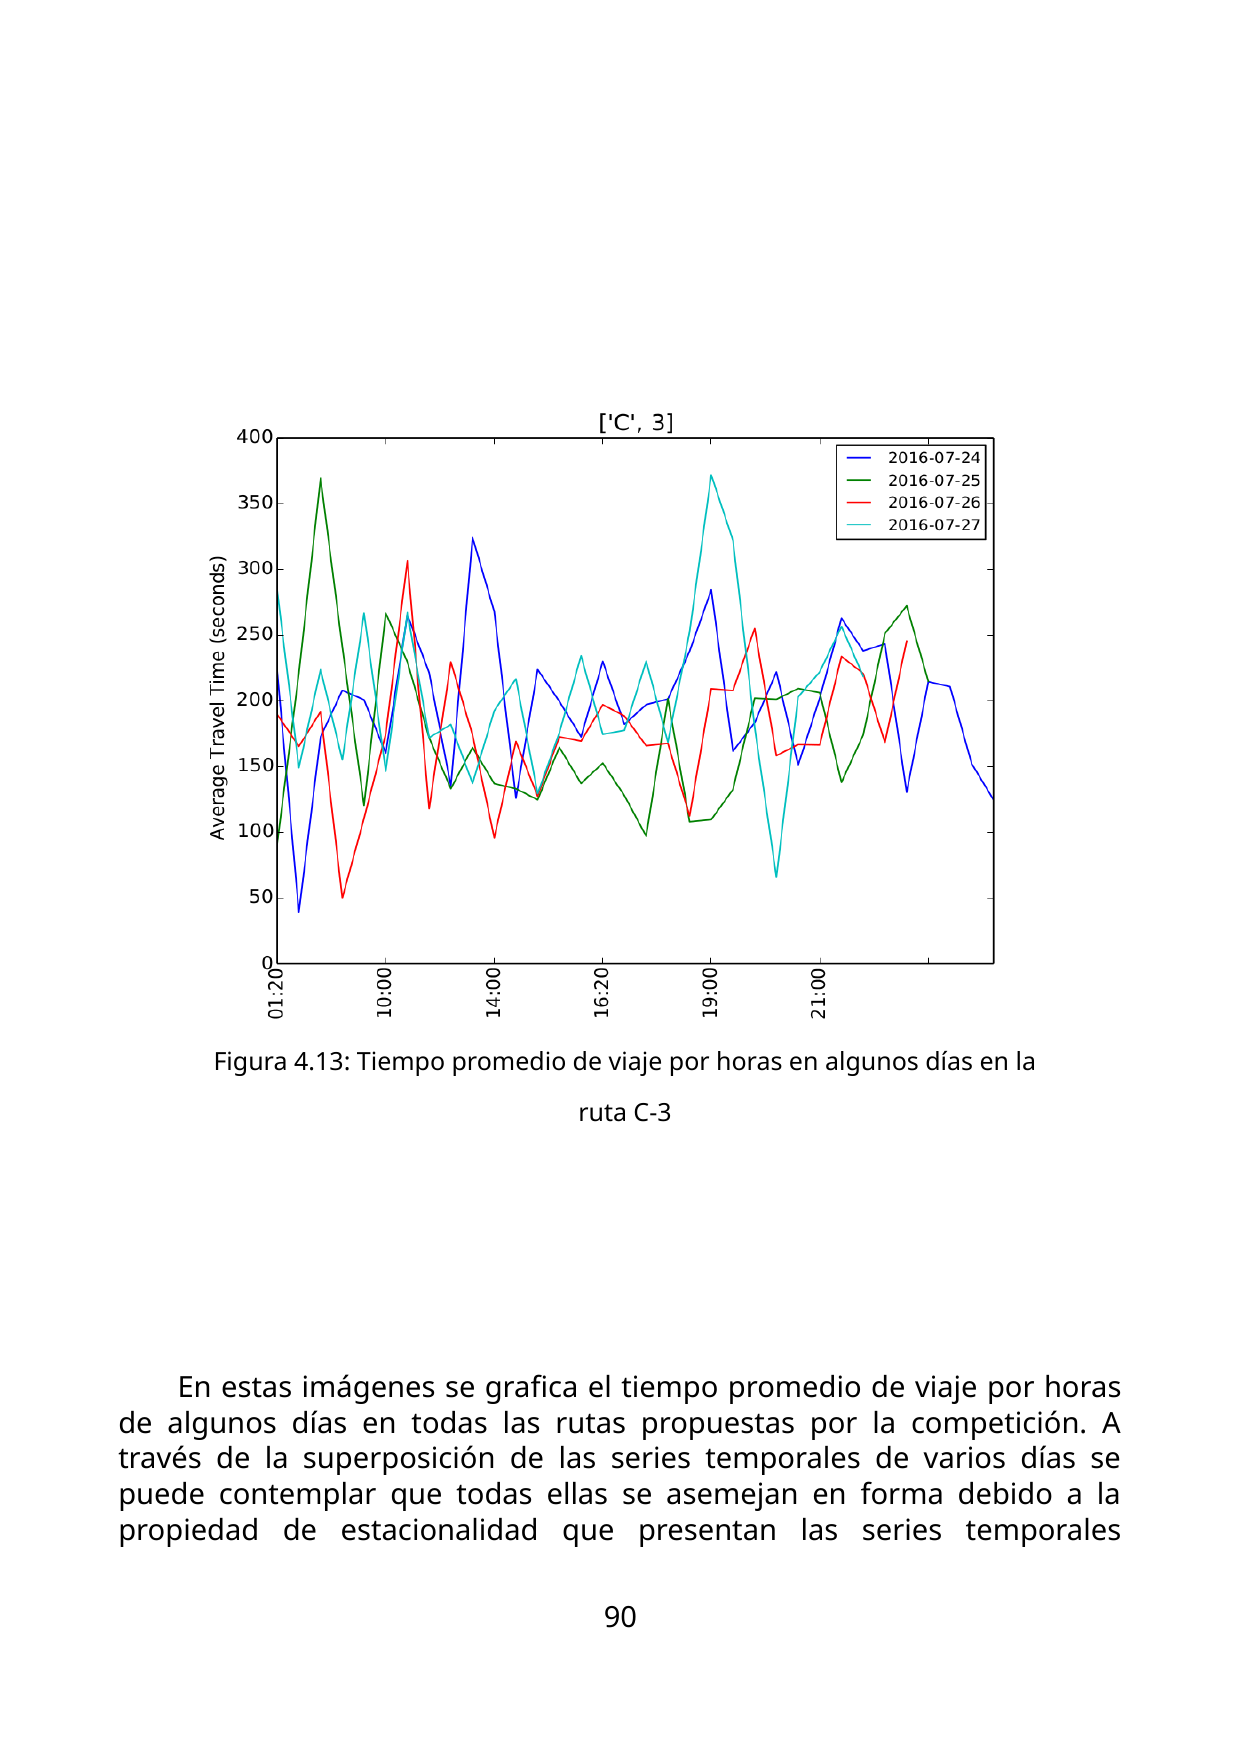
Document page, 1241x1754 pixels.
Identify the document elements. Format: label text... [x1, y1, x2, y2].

text Figura 4.13: Tiempo promedio de viaje por horas en algunos días en la ruta C-3 [209, 1027, 1040, 1129]
text En estas imágenes se grafica el tiempo promedio de viaje por horas de algunos días en todas las rutas propuestas por la competición. A través de la superposición de las series temporales de varios días se puede contemplar que todas ellas se asemejan en forma debido a la propiedad de estacionalidad que presentan las series temporales [118, 1366, 1122, 1549]
picture [187, 391, 1019, 1027]
